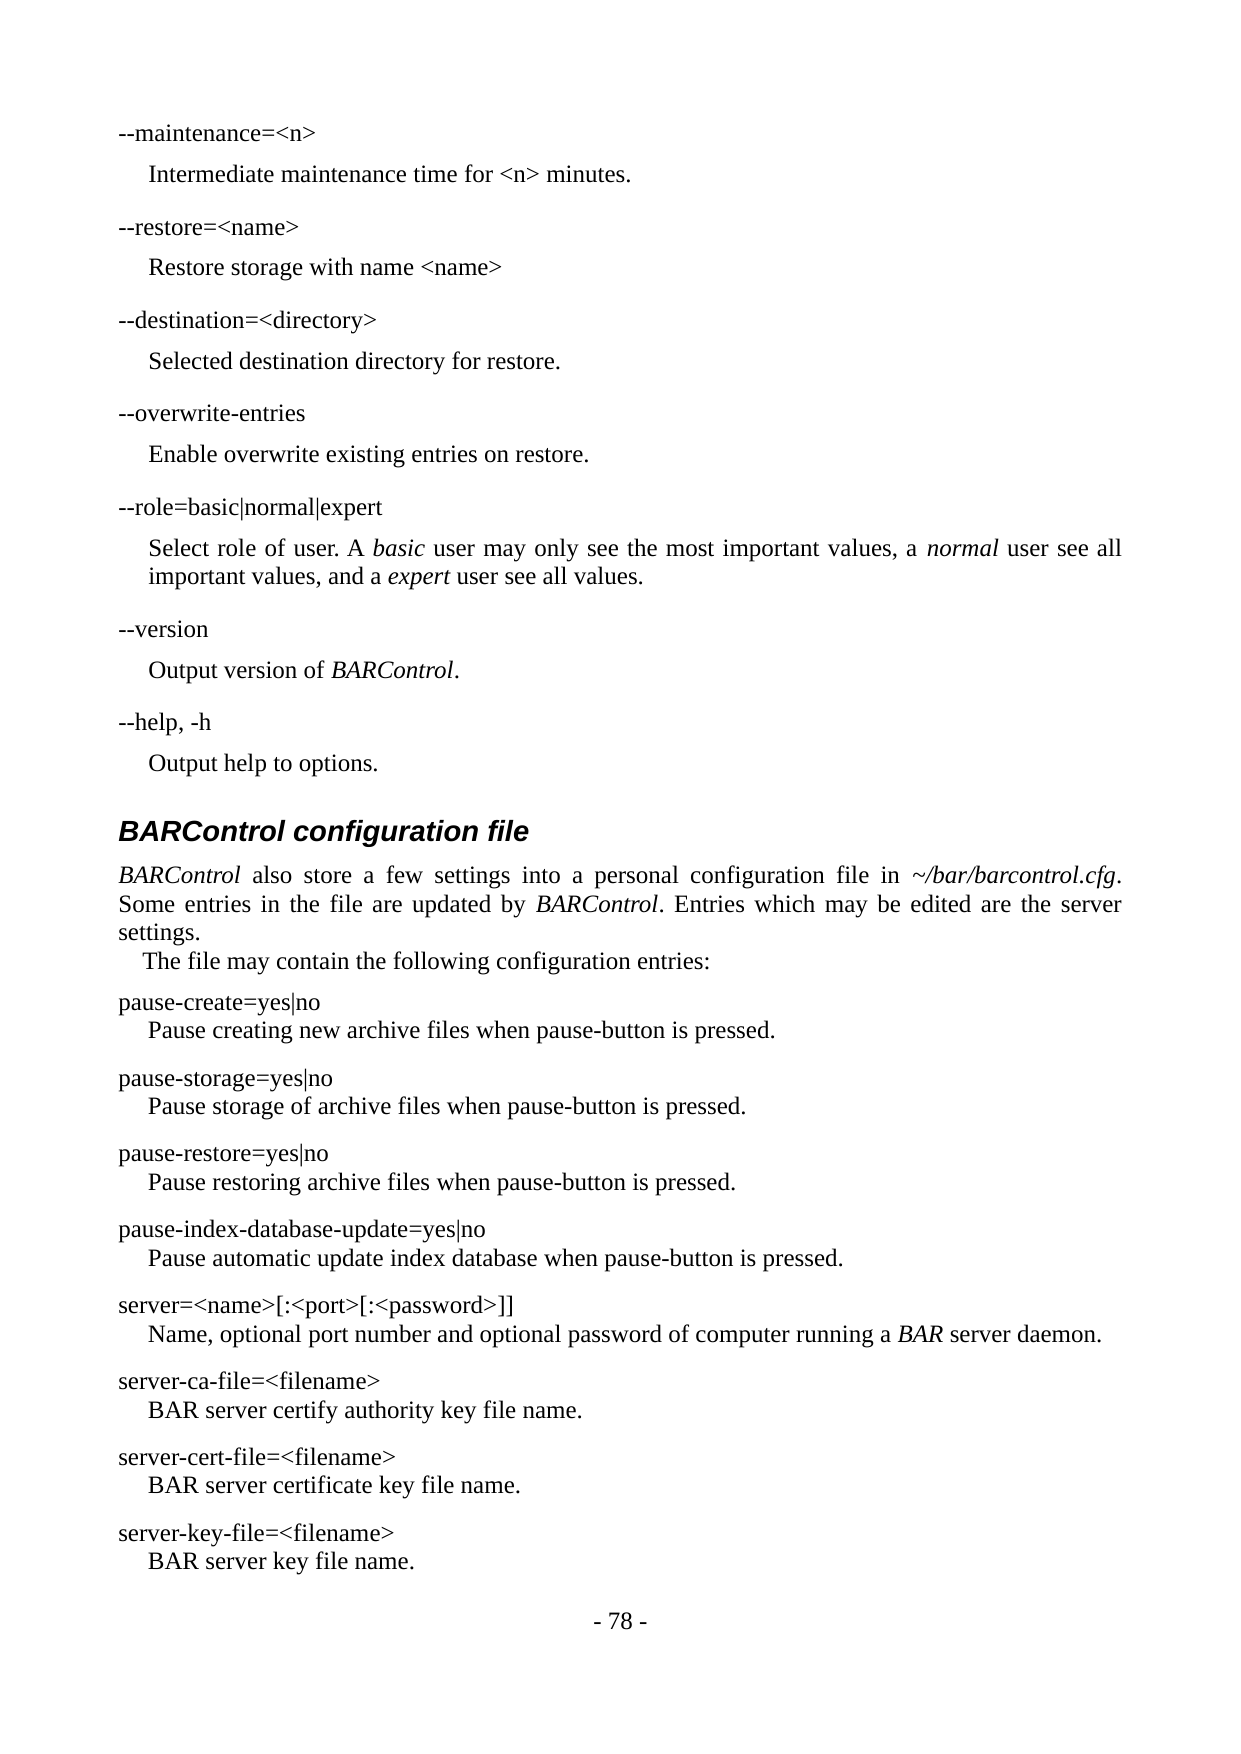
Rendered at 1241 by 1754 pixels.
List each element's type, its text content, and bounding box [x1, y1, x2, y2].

text Selected destination directory for restore. [148, 346, 1122, 374]
title --destination=<directory> [118, 305, 1122, 334]
subtitle BARControl configuration file [118, 814, 1122, 847]
text BAR server certificate key file name. [148, 1471, 1122, 1499]
title --overwrite-entries [118, 398, 1122, 427]
title server=<name>[:<port>[:<password>]] [118, 1290, 1122, 1319]
text Restore storage with name <name> [148, 252, 1122, 281]
text Pause storage of archive files when pause-button is pressed. [148, 1091, 1122, 1120]
title pause-storage=yes|no [118, 1063, 1122, 1091]
title server-ca-file=<filename> [118, 1366, 1122, 1395]
text Pause automatic update index database when pause-button is pressed. [148, 1243, 1122, 1272]
text Enable overwrite existing entries on restore. [148, 439, 1122, 468]
text Select role of user. A basic user may only see the most important values, a normal user see all important values, and a expert user see all values. [148, 533, 1122, 590]
text Pause creating new archive files when pause-button is pressed. [148, 1016, 1122, 1044]
text Intermediate maintenance time for <n> minutes. [148, 159, 1122, 188]
text BAR server certify authority key file name. [148, 1395, 1122, 1423]
title --help, -h [118, 707, 1122, 736]
title --restore=<name> [118, 212, 1122, 240]
text BARControl also store a few settings into a personal configuration file in ~/bar/barcontrol.cfg. Some entries in the file are updated by BARControl. Entries which may be edited are the server settings. [118, 860, 1122, 946]
title --maintenance=<n> [118, 118, 1122, 147]
title pause-create=yes|no [118, 987, 1122, 1016]
text Output help to options. [148, 748, 1122, 777]
text The file may contain the following configuration entries: [118, 946, 1122, 975]
text BAR server key file name. [148, 1546, 1122, 1575]
title --role=basic|normal|expert [118, 492, 1122, 521]
title server-key-file=<filename> [118, 1518, 1122, 1546]
title pause-index-database-update=yes|no [118, 1214, 1122, 1243]
text Output version of BARControl. [148, 655, 1122, 683]
title --version [118, 614, 1122, 643]
title pause-restore=yes|no [118, 1138, 1122, 1167]
title server-cert-file=<filename> [118, 1442, 1122, 1471]
text Pause restoring archive files when pause-button is pressed. [148, 1167, 1122, 1196]
text Name, optional port number and optional password of computer running a BAR server daemon. [148, 1319, 1122, 1348]
